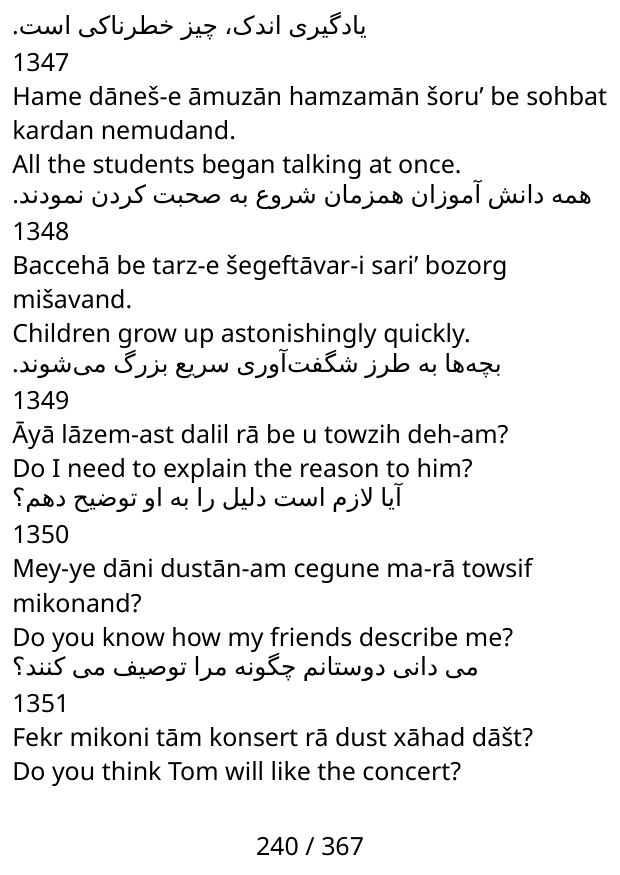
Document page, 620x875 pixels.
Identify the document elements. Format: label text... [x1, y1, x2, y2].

text 1347 [12, 44, 607, 79]
text Children grow up astonishingly quickly. [12, 316, 607, 350]
text Āyā lāzem-ast dalil rā be u towzih deh-am? [12, 416, 607, 450]
text 1348 [12, 213, 607, 247]
text Mey-ye dāni dustān-am cegune ma-rā towsif mi‌konand? [12, 551, 607, 619]
text Hame dāneš-e āmuzān hamzamān šoru’ be sohbat kardan nemudand. [12, 79, 607, 147]
text می دانی دوستانم چگونه مرا توصیف می کنند؟ [12, 653, 607, 686]
text All the students began talking at once. [12, 147, 607, 181]
text 1349 [12, 382, 607, 416]
text Do I need to explain the reason to him? [12, 450, 607, 484]
text بچه‌ها به طرز شگفت‌آوری سریع بزرگ می‌شوند. [12, 350, 607, 382]
text همه دانش آموزان همزمان شروع به صحبت کردن نمودند. [12, 181, 607, 213]
text Fekr mi‌koni tām konsert rā dust xāhad dāšt? [12, 720, 607, 754]
text Do you think Tom will like the concert? [12, 754, 607, 788]
text Bacce‌hā be tarz-e šegeftāvar-i sari’ bozorg mi‌šavand. [12, 247, 607, 316]
text 1351 [12, 686, 607, 720]
text 1350 [12, 517, 607, 551]
text یادگیری اندک، چیز خطرناکی است. [12, 12, 607, 44]
text Do you know how my friends describe me? [12, 619, 607, 653]
text آیا لازم است دلیل را به او توضیح دهم؟ [12, 484, 607, 517]
